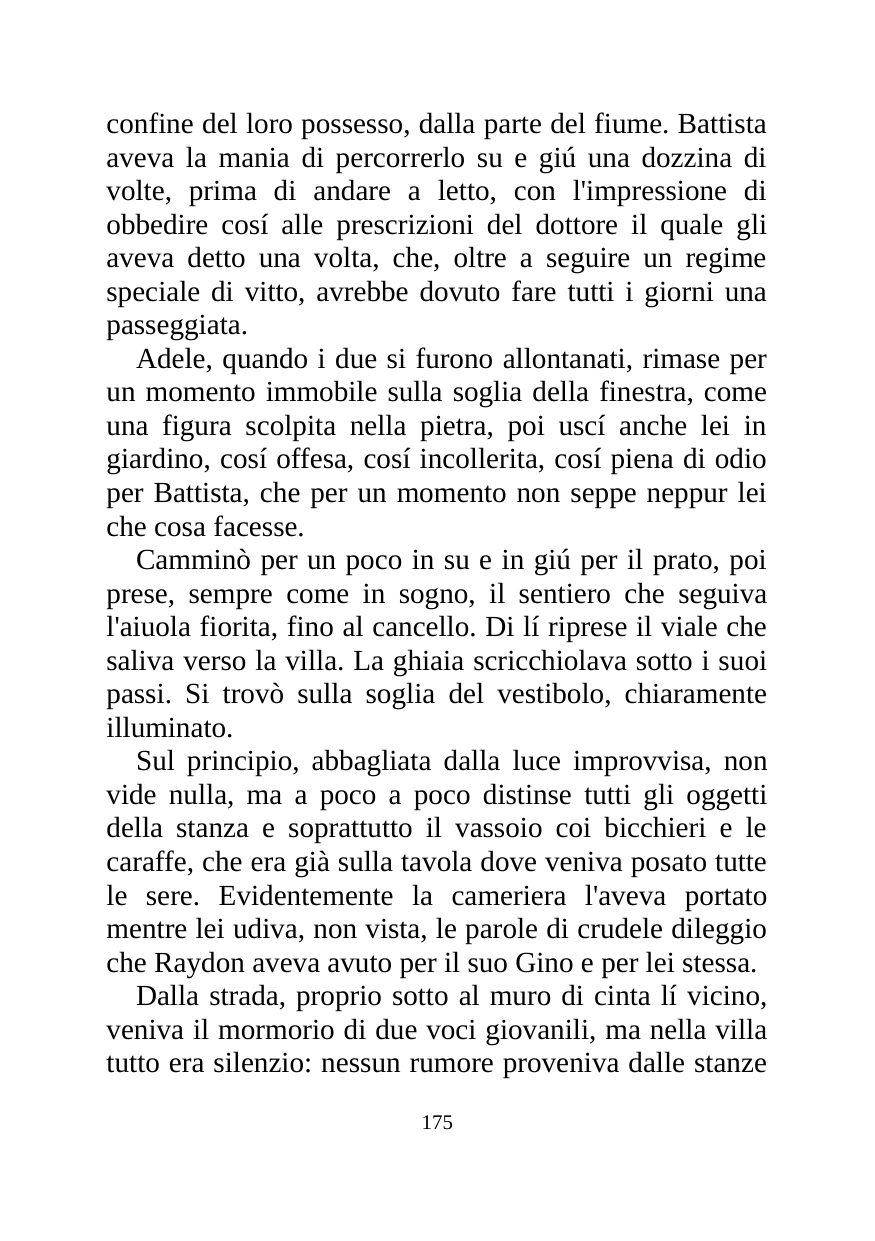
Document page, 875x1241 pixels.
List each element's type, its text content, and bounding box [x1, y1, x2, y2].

text Adele, quando i due si furono allontanati, rimase per un momento immobile sulla soglia della finestra, come una figura scolpita nella pietra, poi uscí anche lei in giardino, cosí offesa, cosí incollerita, cosí piena di odio per Battista, che per un momento non seppe neppur lei che cosa facesse. [106, 341, 768, 542]
text Dalla strada, proprio sotto al muro di cinta lí vicino, veniva il mormorio di due voci giovanili, ma nella villa tutto era silenzio: nessun rumore proveniva dalle stanze [106, 978, 768, 1079]
text Sul principio, abbagliata dalla luce improvvisa, non vide nulla, ma a poco a poco distinse tutti gli oggetti della stanza e soprattutto il vassoio coi bicchieri e le caraffe, che era già sulla tavola dove veniva posato tutte le sere. Evidentemente la cameriera l'aveva portato mentre lei udiva, non vista, le parole di crudele dileggio che Raydon aveva avuto per il suo Gino e per lei stessa. [106, 743, 768, 978]
text confine del loro possesso, dalla parte del fiume. Battista aveva la mania di percorrerlo su e giú una dozzina di volte, prima di andare a letto, con l'impressione di obbedire cosí alle prescrizioni del dottore il quale gli aveva detto una volta, che, oltre a seguire un regime speciale di vitto, avrebbe dovuto fare tutti i giorni una passeggiata. [106, 106, 768, 341]
text Camminò per un poco in su e in giú per il prato, poi prese, sempre come in sogno, il sentiero che seguiva l'aiuola fiorita, fino al cancello. Di lí riprese il viale che saliva verso la villa. La ghiaia scricchiolava sotto i suoi passi. Si trovò sulla soglia del vestibolo, chiaramente illuminato. [106, 542, 768, 743]
